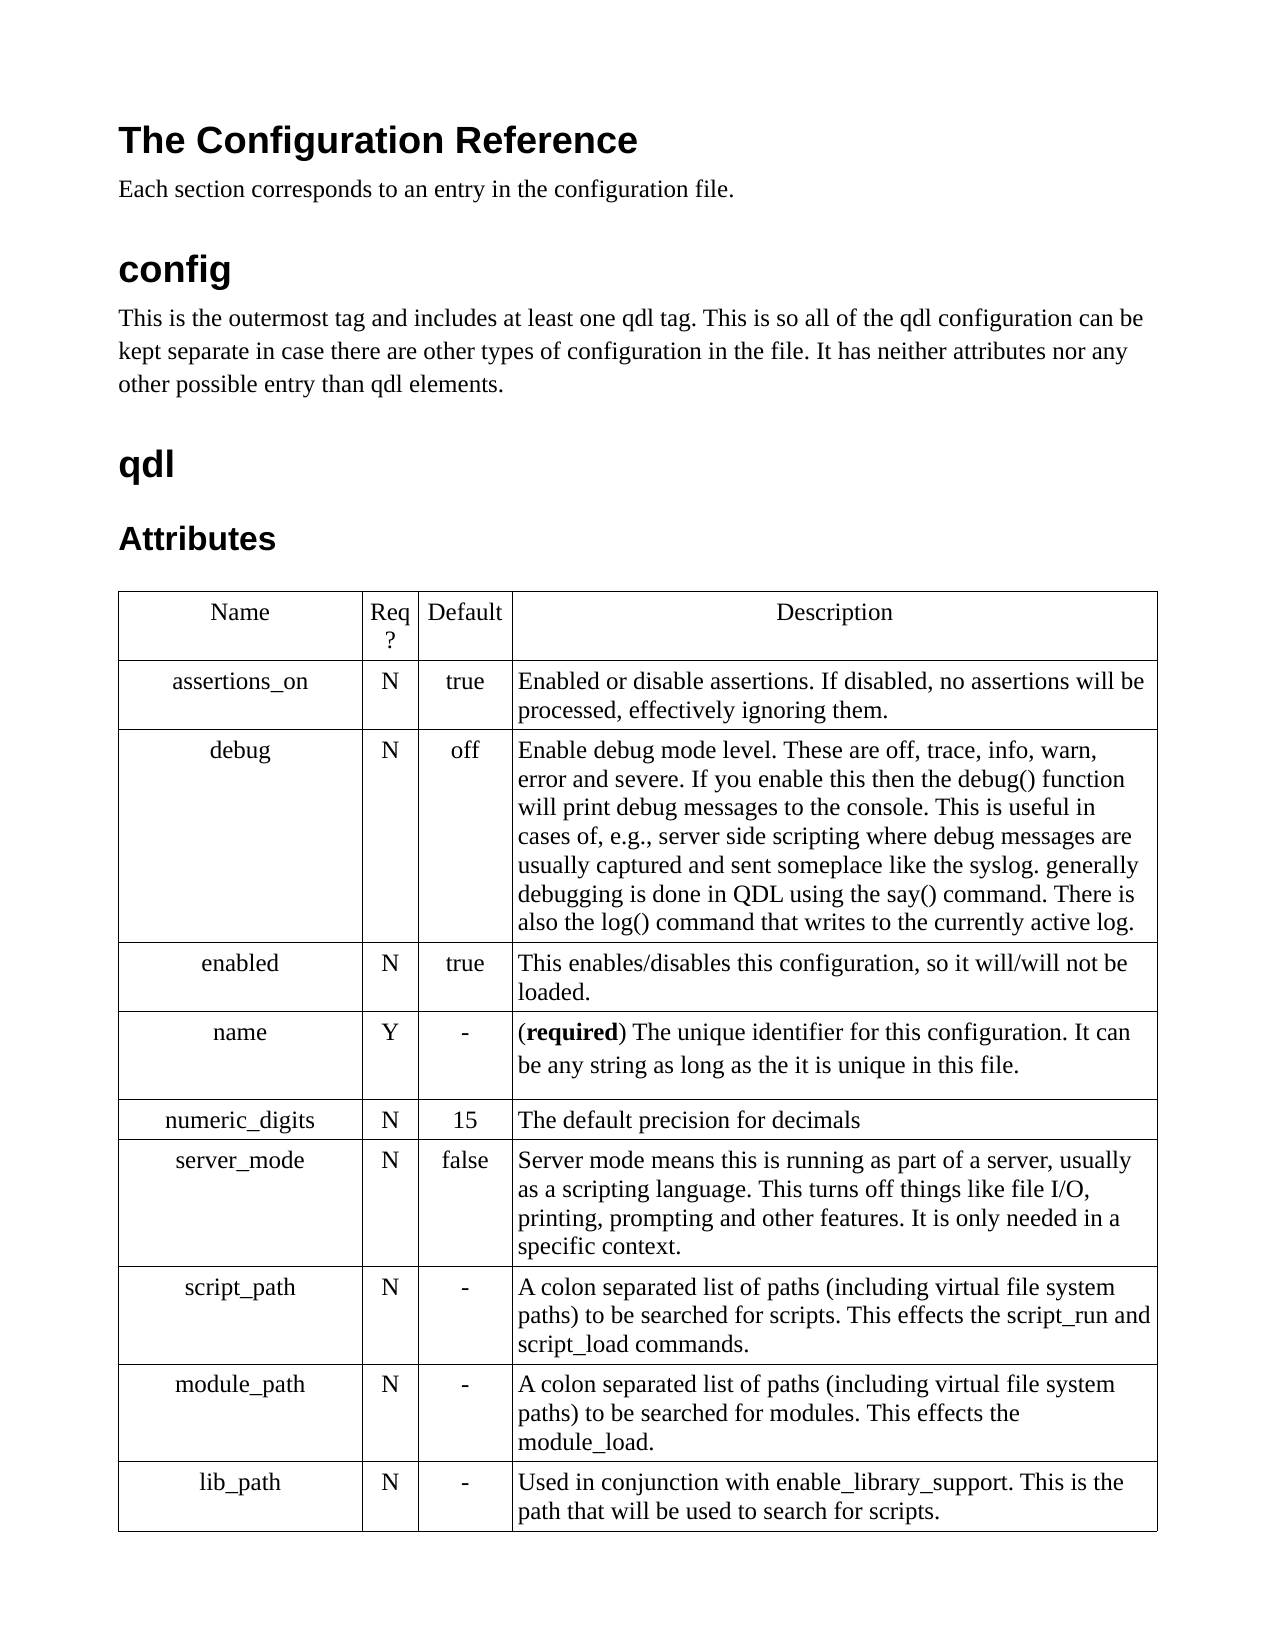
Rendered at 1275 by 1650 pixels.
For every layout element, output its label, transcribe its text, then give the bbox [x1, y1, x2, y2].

table_cell The default precision for decimals [513, 1100, 1157, 1139]
table_cell module_path [119, 1365, 362, 1461]
subtitle Attributes [118, 519, 1157, 557]
table_cell - [419, 1365, 512, 1461]
table_cell Enabled or disable assertions. If disabled, no assertions will be processed, effectively ignoring them. [513, 661, 1157, 729]
table_cell Enable debug mode level. These are off, trace, info, warn, error and severe. If you enable this then the debug() function will print debug messages to the console. This is useful in cases of, e.g., server side scripting where debug messages are usually captured and sent someplace like the syslog. generally debugging is done in QDL using the say() command. There is also the log() command that writes to the currently active log. [513, 730, 1157, 942]
table_cell numeric_digits [119, 1100, 362, 1139]
table_cell script_path [119, 1267, 362, 1364]
table_cell server_mode [119, 1140, 362, 1266]
subtitle qdl [118, 442, 1157, 485]
table_cell true [419, 943, 512, 1011]
table_cell A colon separated list of paths (including virtual file system paths) to be searched for modules. This effects the module_load. [513, 1365, 1157, 1461]
table_cell N [363, 661, 418, 729]
table_cell Server mode means this is running as part of a server, usually as a scripting language. This turns off things like file I/O, printing, prompting and other features. It is only needed in a specific context. [513, 1140, 1157, 1266]
table_cell N [363, 1140, 418, 1266]
table_cell false [419, 1140, 512, 1266]
table_cell assertions_on [119, 661, 362, 729]
table_cell A colon separated list of paths (including virtual file system paths) to be searched for scripts. This effects the script_run and script_load commands. [513, 1267, 1157, 1364]
table_cell N [363, 1365, 418, 1461]
table_header Name [119, 592, 362, 660]
table_cell (required) The unique identifier for this configuration. It can be any string as long as the it is unique in this file. [513, 1012, 1157, 1099]
table_cell debug [119, 730, 362, 942]
text This is the outermost tag and includes at least one qdl tag. This is so all of the qdl configuration can be kept separate in case there are other types of configuration in the file. It has neither attributes nor any other possible entry than qdl elements. [118, 303, 1157, 398]
table_cell - [419, 1462, 512, 1531]
table_cell N [363, 730, 418, 942]
table_cell N [363, 1462, 418, 1531]
table_cell N [363, 1100, 418, 1139]
text Each section corresponds to an entry in the configuration file. [118, 174, 1157, 203]
table_header Req? [363, 592, 418, 660]
table_cell This enables/disables this configuration, so it will/will not be loaded. [513, 943, 1157, 1011]
table_cell N [363, 1267, 418, 1364]
table_cell - [419, 1267, 512, 1364]
table_cell name [119, 1012, 362, 1099]
subtitle The Configuration Reference [118, 118, 1157, 162]
subtitle config [118, 247, 1157, 291]
table_cell enabled [119, 943, 362, 1011]
table_cell true [419, 661, 512, 729]
table_cell - [419, 1012, 512, 1099]
table_cell Y [363, 1012, 418, 1099]
table_cell 15 [419, 1100, 512, 1139]
table_cell lib_path [119, 1462, 362, 1531]
table_cell N [363, 943, 418, 1011]
table_cell Used in conjunction with enable_library_support. This is the path that will be used to search for scripts. [513, 1462, 1157, 1531]
table_cell off [419, 730, 512, 942]
table_header Default [419, 592, 512, 660]
table_header Description [513, 592, 1157, 660]
